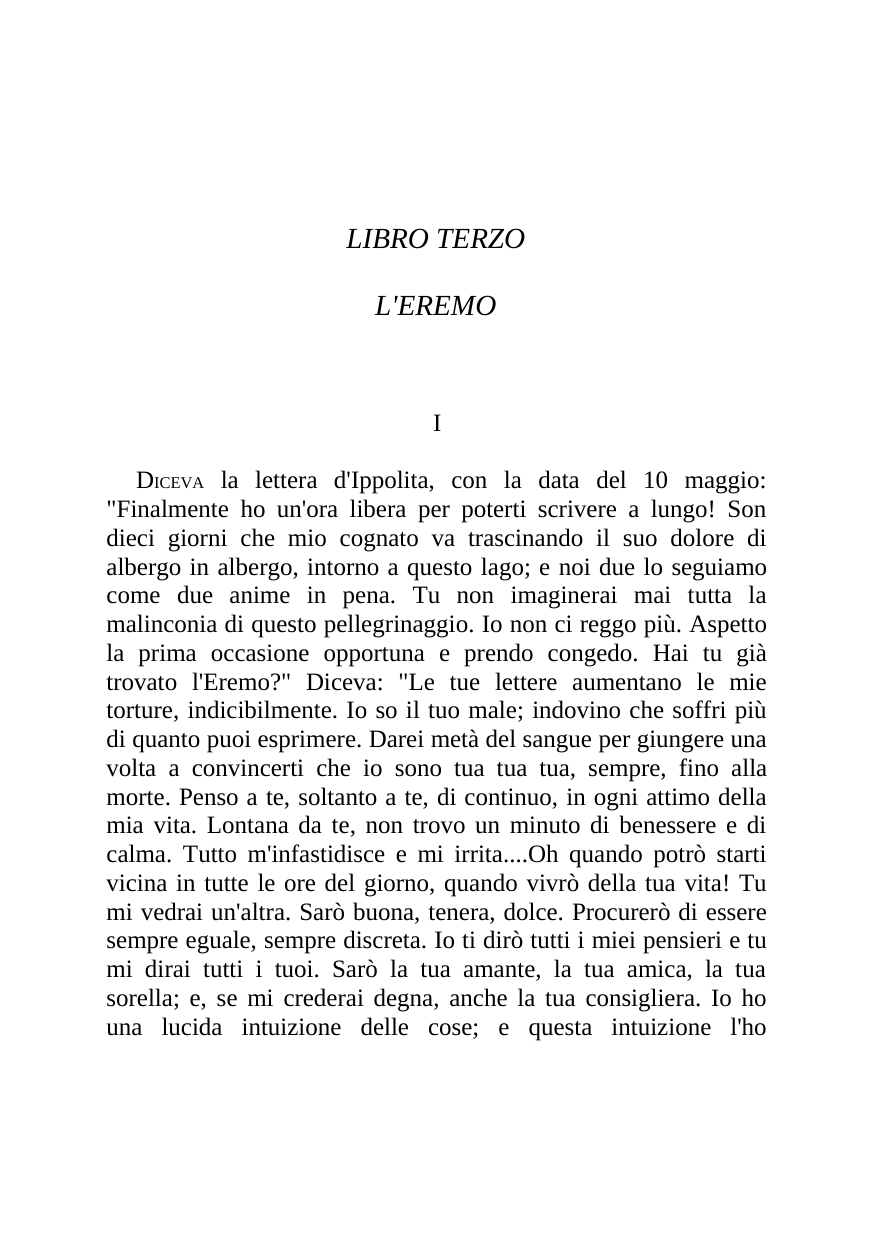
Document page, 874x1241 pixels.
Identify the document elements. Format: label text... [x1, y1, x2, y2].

text Diceva la lettera d'Ippolita, con la data del 10 maggio: "Finalmente ho un'ora libera per poterti scrivere a lungo! Son dieci giorni che mio cognato va trascinando il suo dolore di albergo in albergo, intorno a questo lago; e noi due lo seguiamo come due anime in pena. Tu non imaginerai mai tutta la malinconia di questo pellegrinaggio. Io non ci reggo più. Aspetto la prima occasione opportuna e prendo congedo. Hai tu già trovato l'Eremo?" Diceva: "Le tue lettere aumentano le mie torture, indicibilmente. Io so il tuo male; indovino che soffri più di quanto puoi esprimere. Darei metà del sangue per giungere una volta a convincerti che io sono tua tua tua, sempre, fino alla morte. Penso a te, soltanto a te, di continuo, in ogni attimo della mia vita. Lontana da te, non trovo un minuto di benessere e di calma. Tutto m'infastidisce e mi irrita....Oh quando potrò starti vicina in tutte le ore del giorno, quando vivrò della tua vita! Tu mi vedrai un'altra. Sarò buona, tenera, dolce. Procurerò di essere sempre eguale, sempre discreta. Io ti dirò tutti i miei pensieri e tu mi dirai tutti i tuoi. Sarò la tua amante, la tua amica, la tua sorella; e, se mi crederai degna, anche la tua consigliera. Io ho una lucida intuizione delle cose; e questa intuizione l'ho [106, 466, 768, 1041]
text L'EREMO [106, 288, 768, 322]
text I [106, 408, 768, 437]
text LIBRO TERZO [106, 221, 768, 255]
